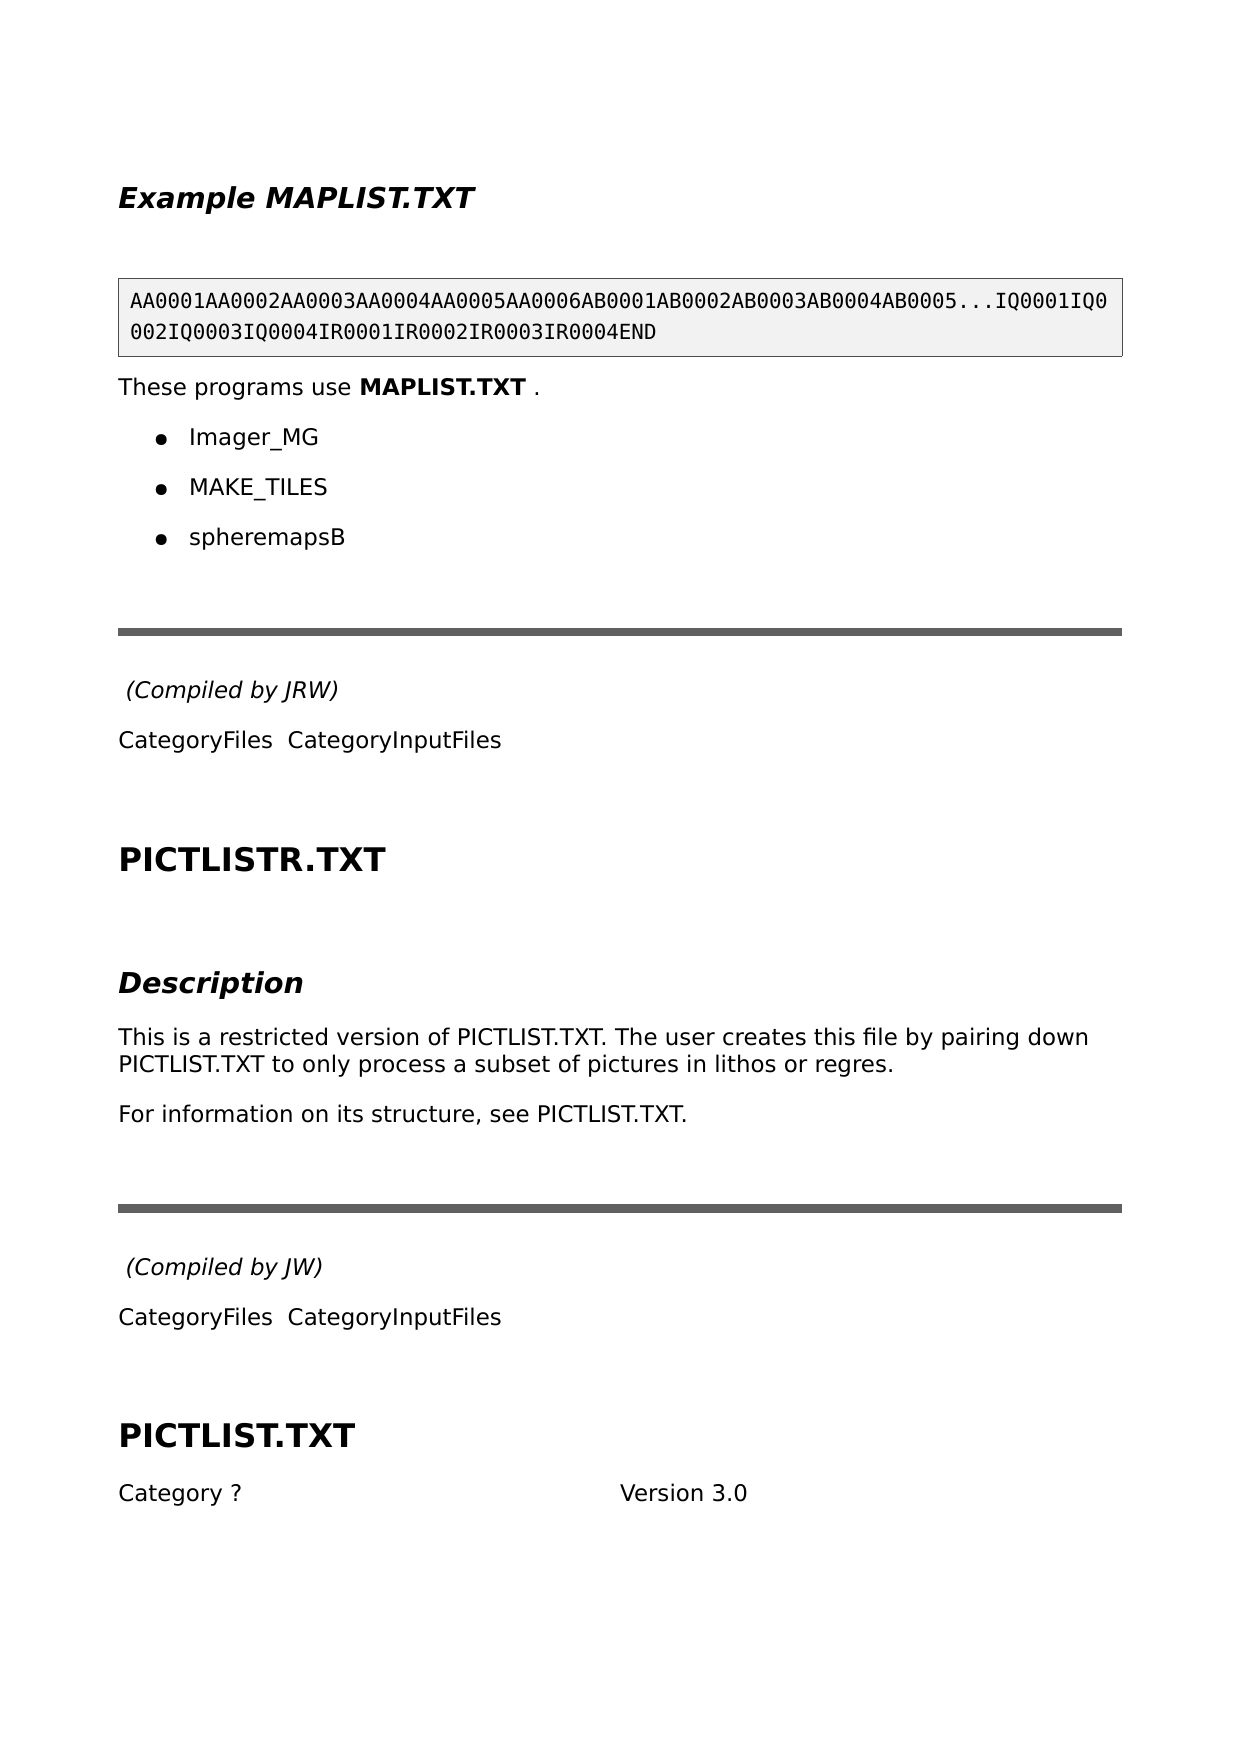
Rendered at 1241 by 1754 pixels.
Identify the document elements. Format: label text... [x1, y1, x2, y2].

table_header Category ? [118, 1468, 620, 1518]
subtitle PICTLISTR.TXT [118, 841, 1122, 879]
text AA0001AA0002AA0003AA0004AA0005AA0006AB0001AB0002AB0003AB0004AB0005...IQ0001IQ0002IQ0003IQ0004IR0001IR0002IR0003IR0004END [119, 279, 1122, 356]
text (Compiled by JW) [118, 1254, 1122, 1281]
text For information on its structure, see PICTLIST.TXT. [118, 1101, 1122, 1128]
text This is a restricted version of PICTLIST.TXT. The user creates this file by pairing down PICTLIST.TXT to only process a subset of pictures in lithos or regres. [118, 1024, 1122, 1078]
text CategoryFiles CategoryInputFiles [118, 727, 1122, 754]
list MAKE_TILES [153, 474, 1122, 501]
subtitle Description [118, 967, 1122, 1000]
subtitle PICTLIST.TXT [118, 1418, 1122, 1456]
list spheremapsB [153, 524, 1122, 551]
list Imager_MG [153, 424, 1122, 451]
subtitle Example MAPLIST.TXT [118, 182, 1122, 215]
table_header Version 3.0 [620, 1468, 1122, 1518]
text (Compiled by JRW) [118, 677, 1122, 704]
text CategoryFiles CategoryInputFiles [118, 1304, 1122, 1331]
text These programs use MAPLIST.TXT . [118, 374, 1122, 401]
